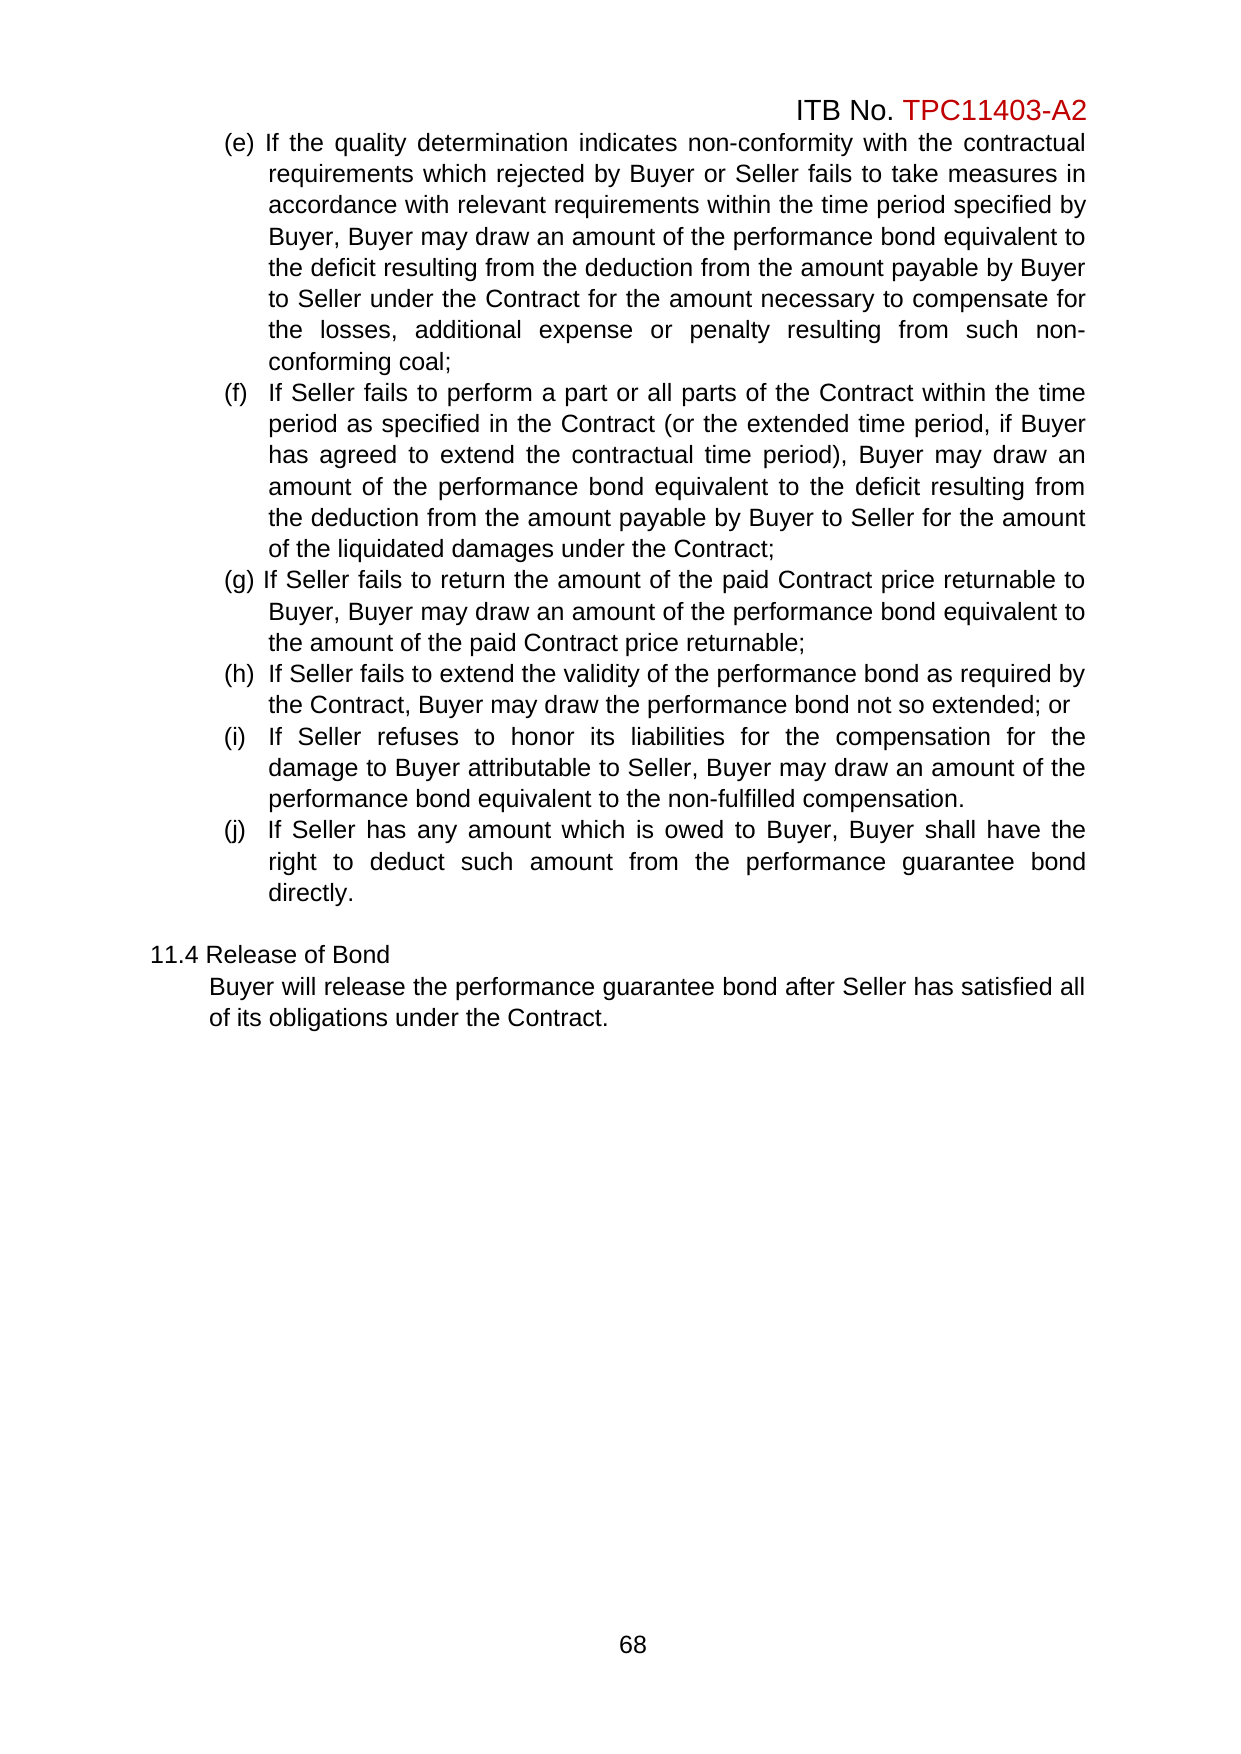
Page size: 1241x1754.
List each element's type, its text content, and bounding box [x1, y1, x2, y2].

text (f) If Seller fails to perform a part or all parts of the Contract within the time period as specified in the Contract (or the extended time period, if Buyer has agreed to extend the contractual time period), Buyer may draw an amount of the performance bond equivalent to the deficit resulting from the deduction from the amount payable by Buyer to Seller for the amount of the liquidated damages under the Contract; [224, 376, 1087, 564]
text (j) If Seller has any amount which is owed to Buyer, Buyer shall have the right to deduct such amount from the performance guarantee bond directly. [224, 814, 1087, 907]
text (g) If Seller fails to return the amount of the paid Contract price returnable to Buyer, Buyer may draw an amount of the performance bond equivalent to the amount of the paid Contract price returnable; [224, 564, 1087, 657]
text (i) If Seller refuses to honor its liabilities for the compensation for the damage to Buyer attributable to Seller, Buyer may draw an amount of the performance bond equivalent to the non-fulfilled compensation. [224, 720, 1087, 814]
text (h) If Seller fails to extend the validity of the performance bond as required by the Contract, Buyer may draw the performance bond not so extended; or [224, 657, 1087, 720]
text 11.4 Release of Bond [150, 939, 1087, 970]
text Buyer will release the performance guarantee bond after Seller has satisfied all of its obligations under the Contract. [209, 970, 1087, 1032]
text (e) If the quality determination indicates non-conformity with the contractual requirements which rejected by Buyer or Seller fails to take measures in accordance with relevant requirements within the time period specified by Buyer, Buyer may draw an amount of the performance bond equivalent to the deficit resulting from the deduction from the amount payable by Buyer to Seller under the Contract for the amount necessary to compensate for the losses, additional expense or penalty resulting from such non-conforming coal; [224, 126, 1087, 376]
